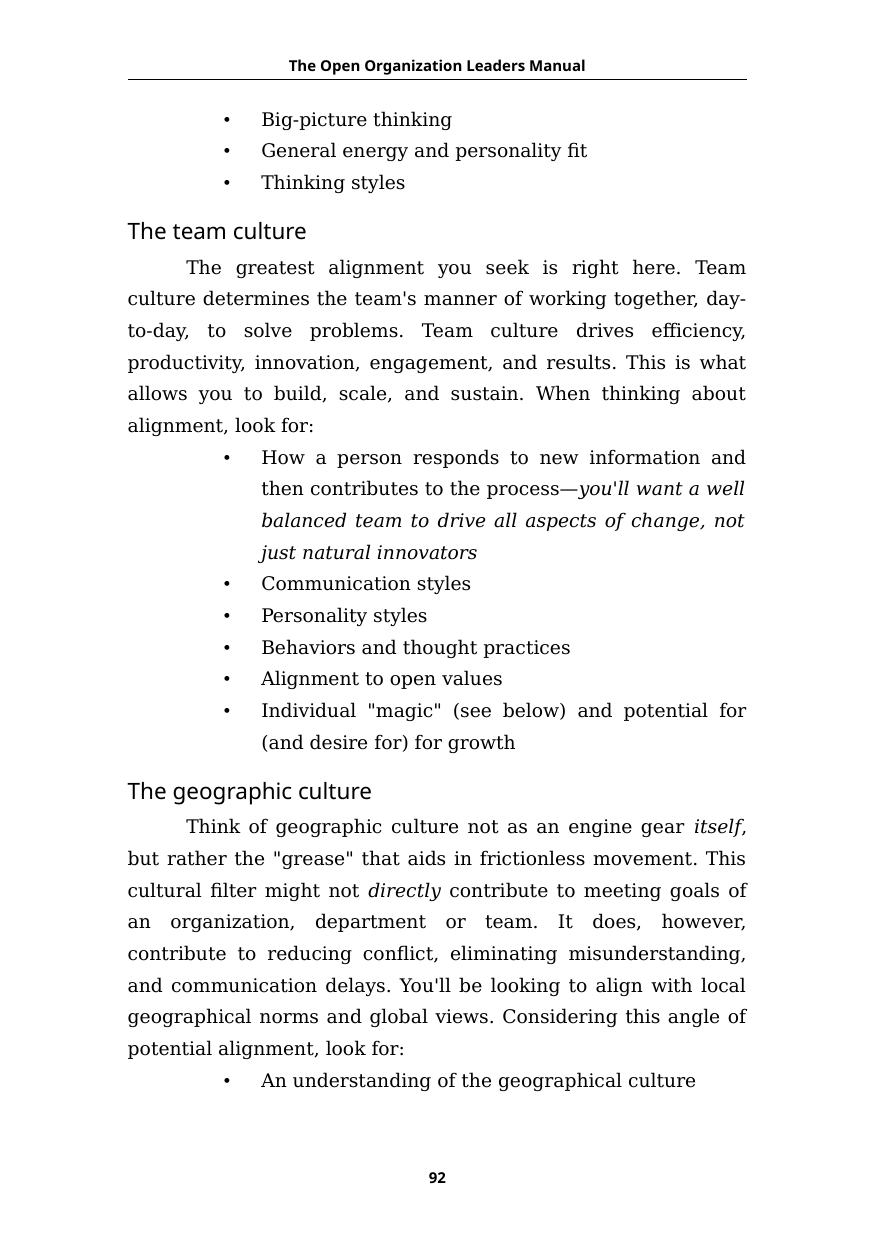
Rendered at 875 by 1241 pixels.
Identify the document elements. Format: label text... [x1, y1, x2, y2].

list How a person responds to new information and then contributes to the process—you'll want a well balanced team to drive all aspects of change, not just natural innovators [223, 447, 747, 563]
list Big-picture thinking [223, 109, 747, 131]
list Communication styles [223, 573, 747, 595]
subtitle The geographic culture [127, 778, 747, 804]
list Alignment to open values [223, 668, 747, 690]
text Think of geographic culture not as an engine gear itself, but rather the "grease" that aids in frictionless movement. This cultural filter might not directly contribute to meeting goals of an organization, department or team. It does, however, contribute to reducing conflict, eliminating misunderstanding, and communication delays. You'll be looking to align with local geographical norms and global views. Considering this angle of potential alignment, look for: [127, 816, 747, 1060]
list Personality styles [223, 605, 747, 627]
subtitle The team culture [127, 219, 747, 245]
list Thinking styles [223, 172, 747, 194]
text The greatest alignment you seek is right here. Team culture determines the team's manner of working together, day-to-day, to solve problems. Team culture drives efficiency, productivity, innovation, engagement, and results. This is what allows you to build, scale, and sustain. When thinking about alignment, look for: [127, 257, 747, 437]
list Behaviors and thought practices [223, 637, 747, 658]
list An understanding of the geographical culture [223, 1069, 747, 1091]
list Individual "magic" (see below) and potential for (and desire for) for growth [223, 700, 747, 753]
list General energy and personality fit [223, 140, 747, 162]
